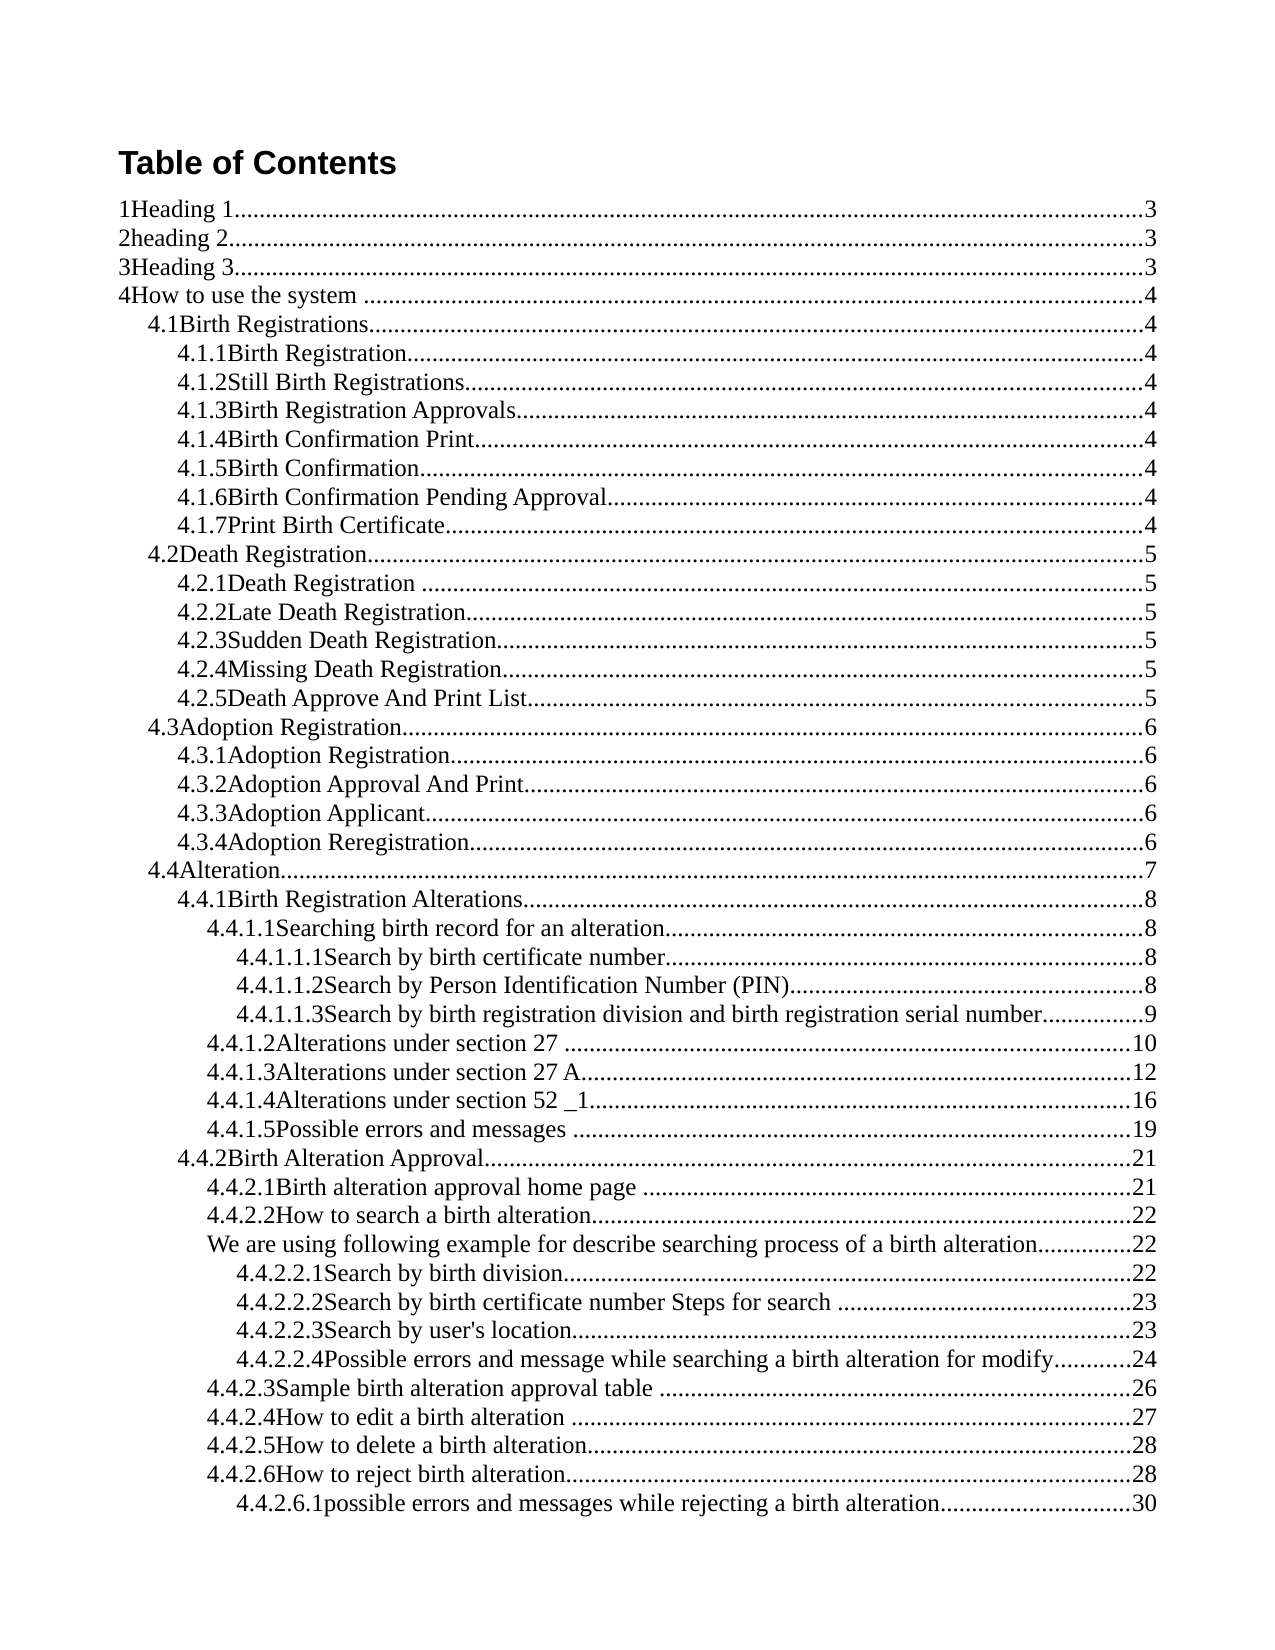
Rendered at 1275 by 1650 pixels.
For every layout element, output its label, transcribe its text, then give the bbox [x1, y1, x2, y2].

text 4.3.1Adoption Registration 6 [177, 740, 1157, 769]
subtitle Table of Contents [118, 143, 1157, 182]
text 4.4.2.2.3Search by user's location 23 [236, 1315, 1157, 1344]
text 4.4.1.1.3Search by birth registration division and birth registration serial number 9 [236, 999, 1157, 1028]
text 4.4.1.4Alterations under section 52 _1 16 [207, 1085, 1157, 1114]
text 4.2.2Late Death Registration 5 [177, 597, 1157, 625]
text 4.4Alteration 7 [148, 855, 1157, 884]
text 4.1.5Birth Confirmation 4 [177, 453, 1157, 482]
text 4.4.2.1Birth alteration approval home page 21 [207, 1172, 1157, 1200]
text 4.2.4Missing Death Registration 5 [177, 654, 1157, 683]
text 4.4.1.3Alterations under section 27 A 12 [207, 1057, 1157, 1085]
text 4.4.1.1Searching birth record for an alteration. 8 [207, 913, 1157, 942]
text 4.4.2.6How to reject birth alteration 28 [207, 1459, 1157, 1488]
text 4.3.4Adoption Reregistration 6 [177, 827, 1157, 855]
text 4How to use the system 4 [118, 280, 1157, 309]
text 4.4.1Birth Registration Alterations 8 [177, 884, 1157, 913]
text 4.4.2.4How to edit a birth alteration 27 [207, 1402, 1157, 1430]
text 4.2.3Sudden Death Registration 5 [177, 625, 1157, 654]
text We are using following example for describe searching process of a birth alteration. 22 [207, 1229, 1157, 1258]
text 4.4.1.5Possible errors and messages 19 [207, 1114, 1157, 1143]
text 4.2.5Death Approve And Print List 5 [177, 683, 1157, 712]
text 4.4.1.2Alterations under section 27 10 [207, 1028, 1157, 1057]
text 4.3.2Adoption Approval And Print 6 [177, 769, 1157, 798]
text 4.4.2.6.1possible errors and messages while rejecting a birth alteration 30 [236, 1488, 1157, 1517]
text 4.4.1.1.2Search by Person Identification Number (PIN) 8 [236, 970, 1157, 999]
text 4.4.1.1.1Search by birth certificate number 8 [236, 942, 1157, 970]
text 4.4.2.2.1Search by birth division. 22 [236, 1258, 1157, 1287]
text 1Heading 1 3 [118, 194, 1157, 223]
text 4.1.2Still Birth Registrations 4 [177, 367, 1157, 395]
text 4.3Adoption Registration 6 [148, 712, 1157, 740]
text 4.4.2.2.4Possible errors and message while searching a birth alteration for modify 24 [236, 1344, 1157, 1373]
text 2heading 2 3 [118, 223, 1157, 252]
text 4.1.3Birth Registration Approvals 4 [177, 395, 1157, 424]
text 4.1.1Birth Registration 4 [177, 338, 1157, 367]
text 4.4.2.2.2Search by birth certificate number Steps for search 23 [236, 1287, 1157, 1315]
text 4.2.1Death Registration 5 [177, 568, 1157, 597]
text 4.4.2Birth Alteration Approval 21 [177, 1143, 1157, 1172]
text 4.1.6Birth Confirmation Pending Approval 4 [177, 482, 1157, 510]
text 3Heading 3 3 [118, 252, 1157, 280]
text 4.3.3Adoption Applicant 6 [177, 798, 1157, 827]
text 4.4.2.3Sample birth alteration approval table 26 [207, 1373, 1157, 1402]
text 4.1.7Print Birth Certificate 4 [177, 510, 1157, 539]
text 4.4.2.2How to search a birth alteration. 22 [207, 1200, 1157, 1229]
text 4.1Birth Registrations 4 [148, 309, 1157, 338]
text 4.2Death Registration 5 [148, 539, 1157, 568]
text 4.1.4Birth Confirmation Print 4 [177, 424, 1157, 453]
text 4.4.2.5How to delete a birth alteration 28 [207, 1430, 1157, 1459]
